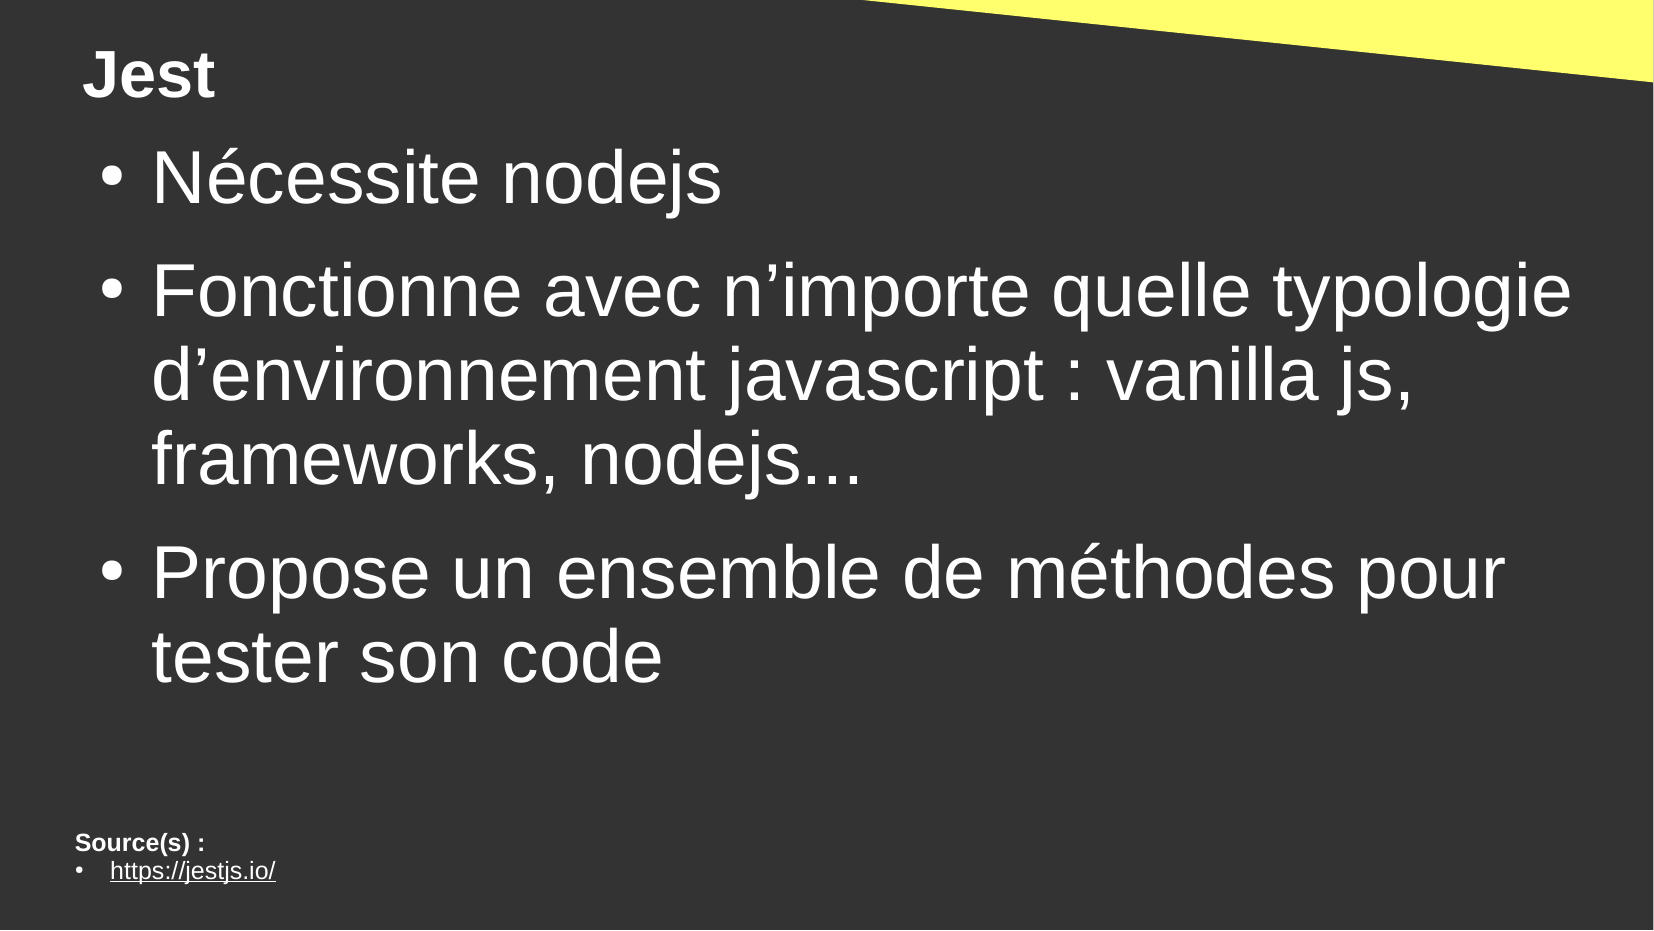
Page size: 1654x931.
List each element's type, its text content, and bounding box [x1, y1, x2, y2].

title Jest [82, 37, 1571, 114]
list Nécessite nodejs Fonctionne avec n’importe quelle typologie d’environnement javascript : vanilla js, frameworks, nodejs... Propose un ensemble de méthodes pour tester son code [80, 135, 1619, 721]
text_box [862, 0, 1654, 83]
text_box Source(s) : https://jestjs.io/ [59, 821, 1546, 906]
